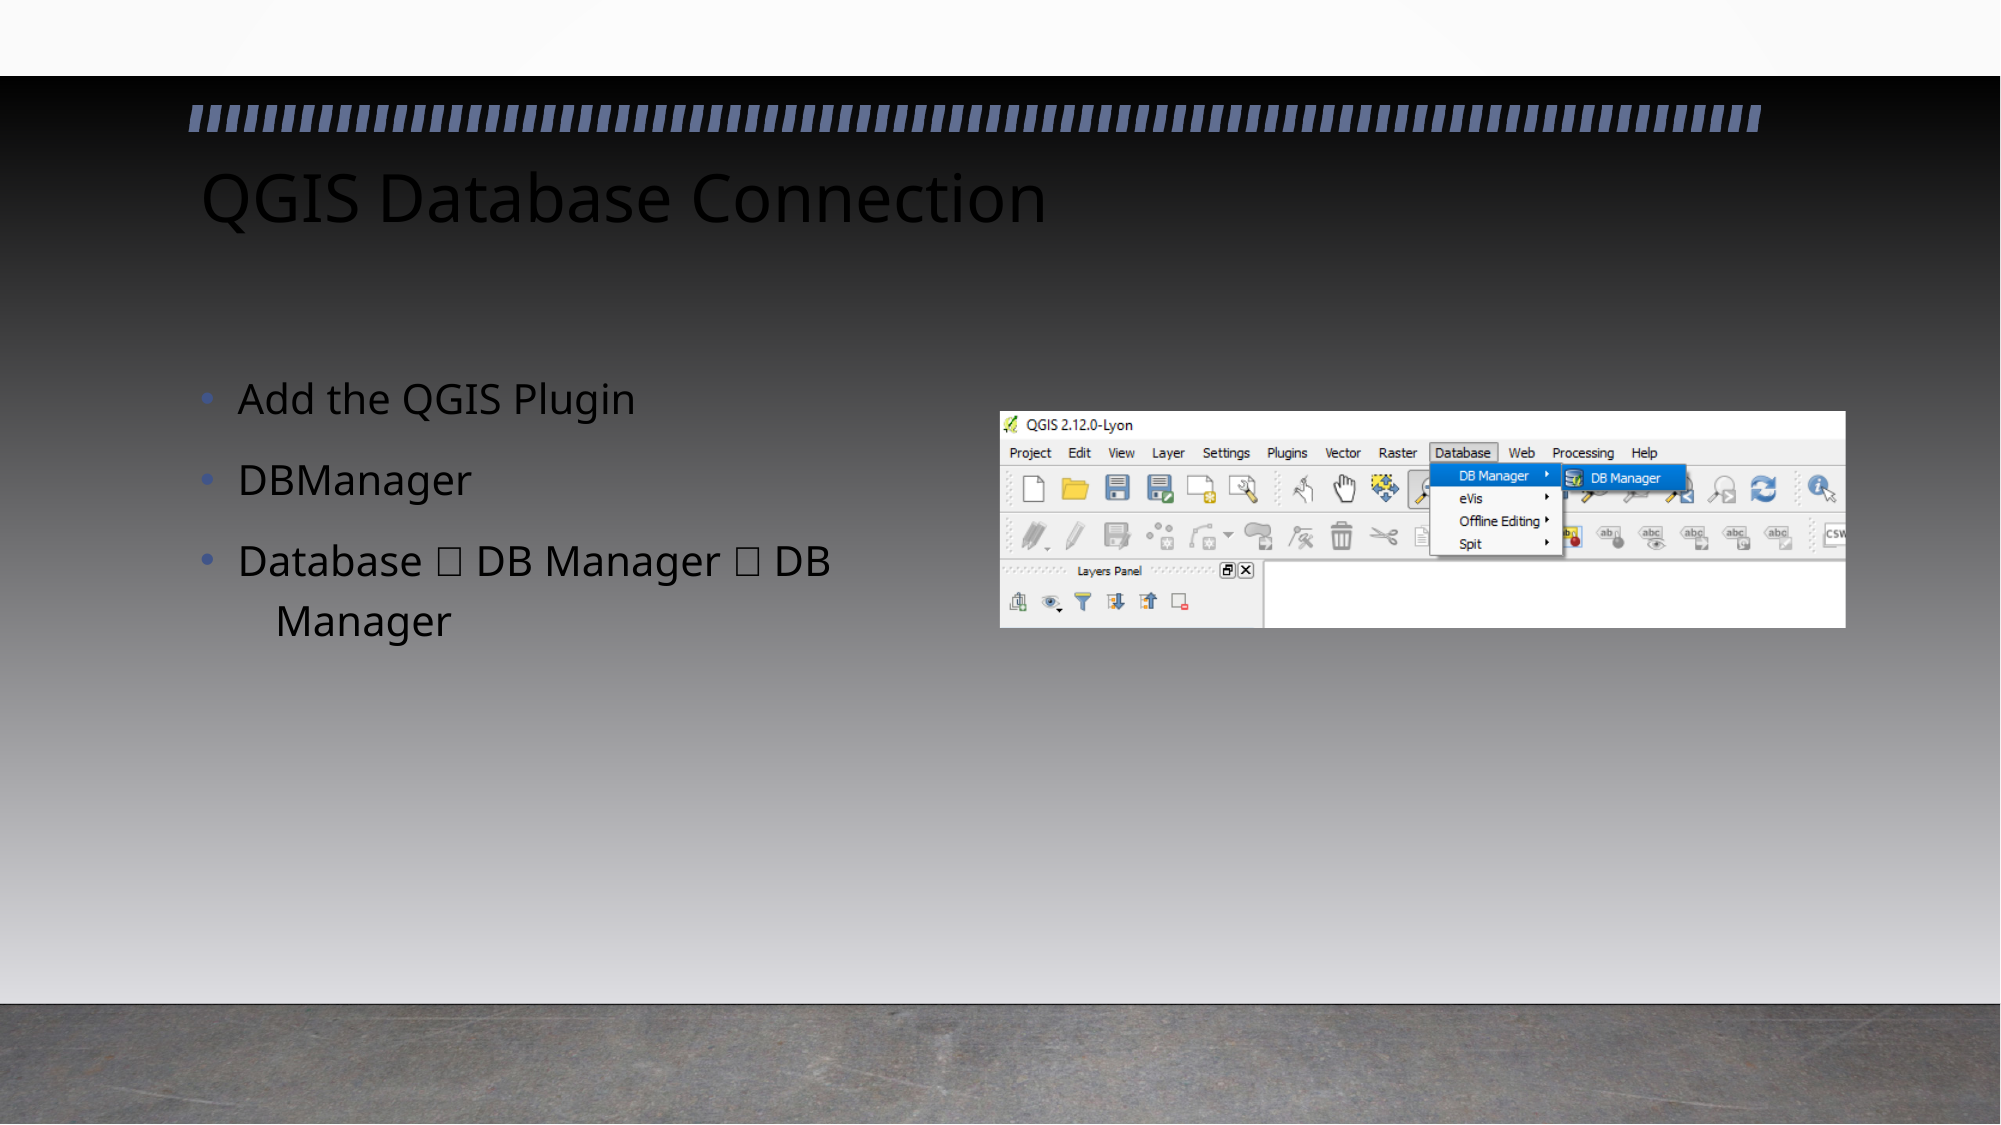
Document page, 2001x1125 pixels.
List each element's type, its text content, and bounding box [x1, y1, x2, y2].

title QGIS Database Connection [185, 157, 1762, 331]
list Add the QGIS Plugin DBManager Database  DB Manager  DB Manager [185, 355, 948, 896]
picture [999, 411, 1846, 628]
